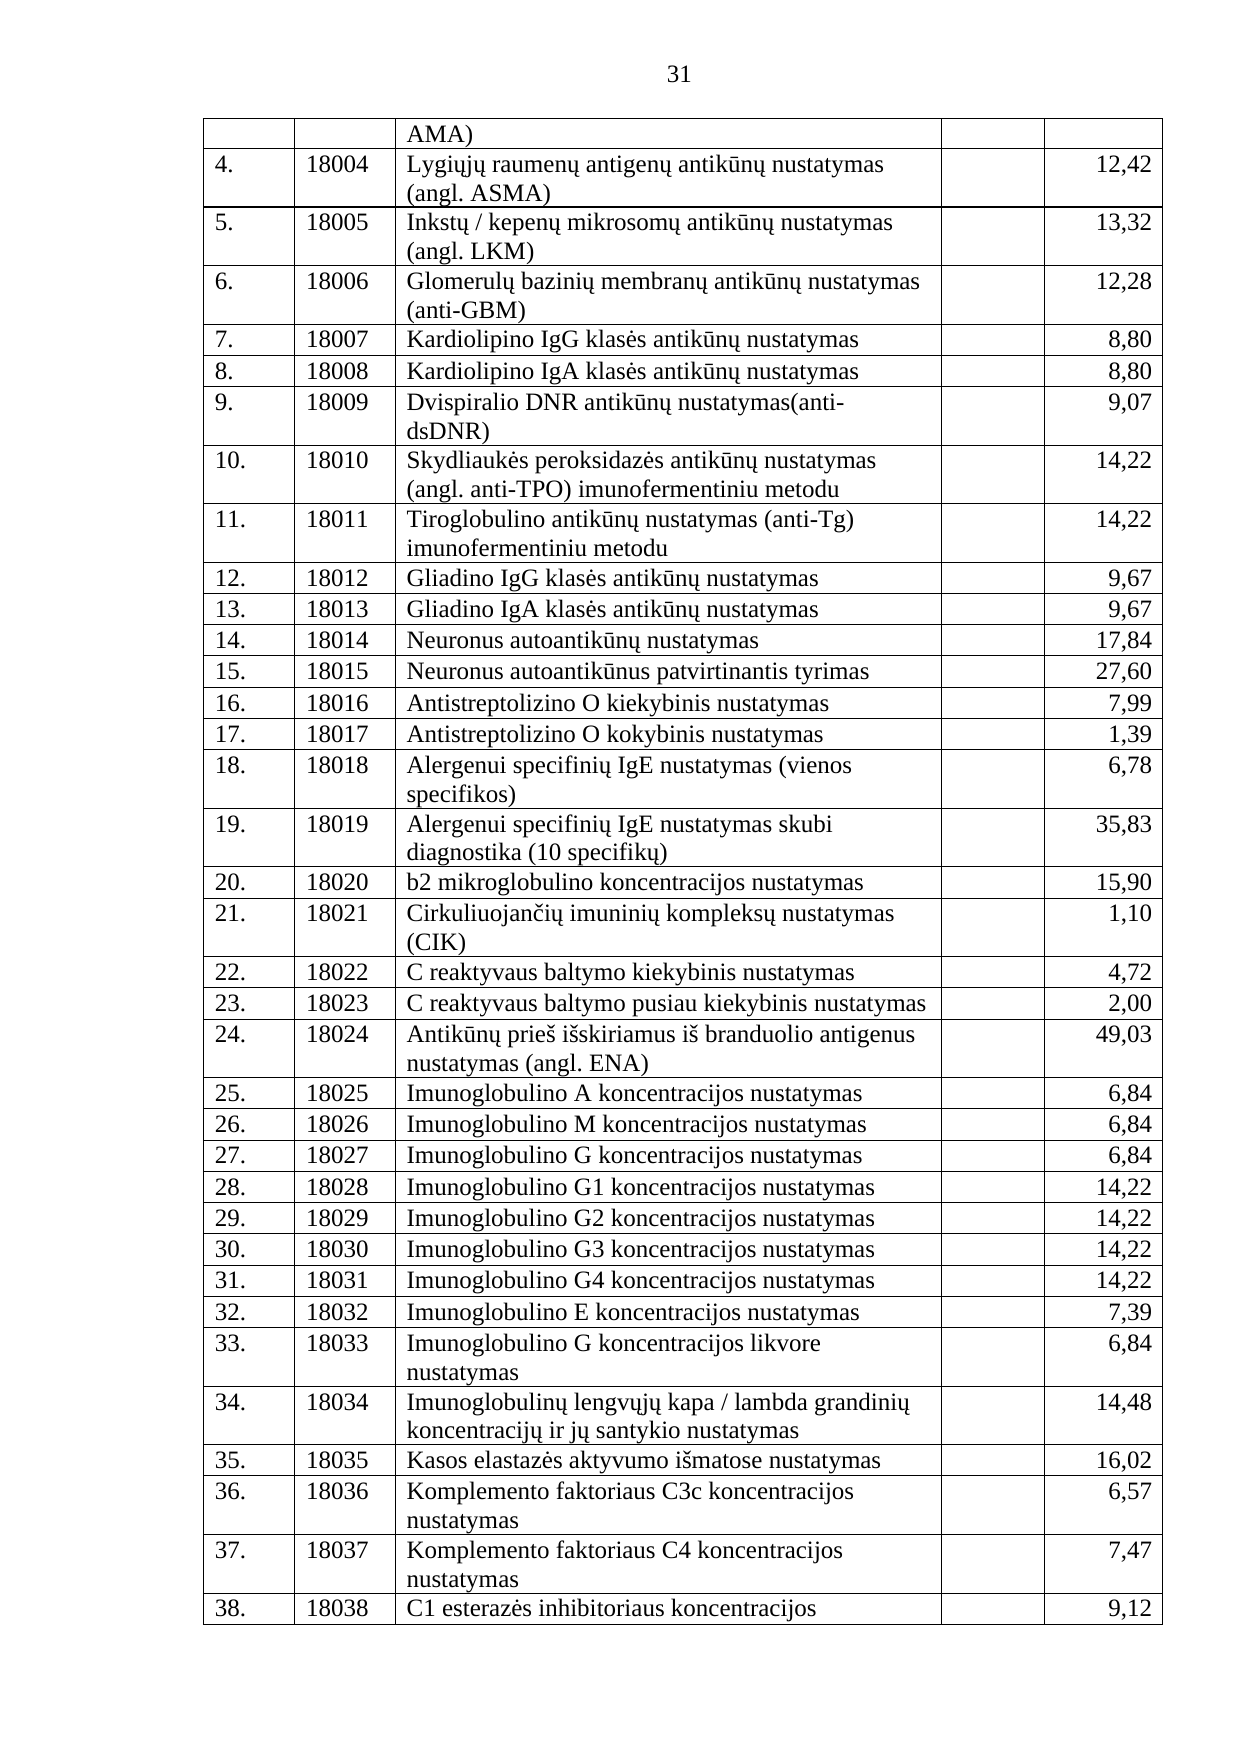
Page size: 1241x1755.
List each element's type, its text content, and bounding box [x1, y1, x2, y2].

table_cell 35,83 [1045, 809, 1162, 866]
table_cell 14,22 [1045, 1234, 1162, 1264]
table_cell 18004 [295, 149, 395, 206]
table_cell [942, 867, 1044, 897]
table_cell 14,22 [1045, 446, 1162, 503]
table_cell 38. [204, 1594, 294, 1624]
table_cell 18026 [295, 1109, 395, 1139]
table_cell [942, 988, 1044, 1018]
table_cell [942, 656, 1044, 687]
table_cell 32. [204, 1297, 294, 1327]
table_cell 14,22 [1045, 1266, 1162, 1296]
table_cell 21. [204, 899, 294, 956]
table_cell 12. [204, 563, 294, 593]
table_cell 49,03 [1045, 1020, 1162, 1077]
table_cell 6,84 [1045, 1328, 1162, 1386]
table_cell [942, 563, 1044, 593]
table_cell [942, 1203, 1044, 1233]
table_cell 17. [204, 719, 294, 749]
table_cell 18031 [295, 1266, 395, 1296]
table_cell 18007 [295, 325, 395, 355]
table_cell [1163, 749, 1240, 808]
table_cell Kasos elastazės aktyvumo išmatose nustatymas [396, 1445, 941, 1475]
table_cell 18020 [295, 867, 395, 897]
table_cell 11. [204, 504, 294, 562]
table_cell [1045, 119, 1162, 148]
table_cell 18030 [295, 1234, 395, 1264]
table_cell [1163, 265, 1240, 323]
table_cell [942, 1020, 1044, 1077]
table_cell Inkstų / kepenų mikrosomų antikūnų nustatymas (angl. LKM) [396, 208, 941, 265]
table_cell [1163, 148, 1240, 206]
table_cell 6,84 [1045, 1141, 1162, 1171]
table_cell [1163, 1327, 1240, 1386]
table_cell 22. [204, 957, 294, 987]
table_cell [942, 504, 1044, 562]
table_cell [942, 1328, 1044, 1386]
table_cell [1163, 898, 1240, 956]
table_cell 18035 [295, 1445, 395, 1475]
table_cell 23. [204, 988, 294, 1018]
table_cell Imunoglobulino G4 koncentracijos nustatymas [396, 1266, 941, 1296]
table_cell Glomerulų bazinių membranų antikūnų nustatymas (anti-GBM) [396, 266, 941, 323]
table_cell Kardiolipino IgG klasės antikūnų nustatymas [396, 325, 941, 355]
table_cell 7,99 [1045, 688, 1162, 718]
table_cell [204, 119, 294, 148]
table_cell 18. [204, 750, 294, 808]
table_cell [942, 1172, 1044, 1202]
table_cell 18014 [295, 625, 395, 655]
table_cell [942, 1535, 1044, 1592]
table_cell [942, 1476, 1044, 1534]
table_cell 15. [204, 656, 294, 687]
table_cell 6,84 [1045, 1109, 1162, 1139]
table_cell b2 mikroglobulino koncentracijos nustatymas [396, 867, 941, 897]
table_cell 16,02 [1045, 1445, 1162, 1475]
table_cell [942, 594, 1044, 624]
table_cell 1,39 [1045, 719, 1162, 749]
table_cell 2,00 [1045, 988, 1162, 1018]
table_cell Antistreptolizino O kiekybinis nustatymas [396, 688, 941, 718]
table_cell [942, 325, 1044, 355]
table_cell 27,60 [1045, 656, 1162, 687]
table_cell C reaktyvaus baltymo kiekybinis nustatymas [396, 957, 941, 987]
table_cell [942, 750, 1044, 808]
table_cell Imunoglobulino E koncentracijos nustatymas [396, 1297, 941, 1327]
table_cell [942, 446, 1044, 503]
table_cell [1163, 1386, 1240, 1444]
table_cell 6,78 [1045, 750, 1162, 808]
table_cell Tiroglobulino antikūnų nustatymas (anti-Tg) imunofermentiniu metodu [396, 504, 941, 562]
table_cell [942, 1109, 1044, 1139]
table_cell 18017 [295, 719, 395, 749]
table_cell [1163, 624, 1240, 655]
table_cell Cirkuliuojančių imuninių kompleksų nustatymas (CIK) [396, 899, 941, 956]
table_cell 6,57 [1045, 1476, 1162, 1534]
table_cell Lygiųjų raumenų antigenų antikūnų nustatymas (angl. ASMA) [396, 149, 941, 206]
table_cell [1163, 808, 1240, 866]
table_cell Antikūnų prieš išskiriamus iš branduolio antigenus nustatymas (angl. ENA) [396, 1020, 941, 1077]
table_cell 9,67 [1045, 594, 1162, 624]
table_cell [1163, 718, 1240, 749]
table_cell [1163, 1171, 1240, 1202]
table_cell 26. [204, 1109, 294, 1139]
table_cell 30. [204, 1234, 294, 1264]
table_cell 15,90 [1045, 867, 1162, 897]
table_cell 14. [204, 625, 294, 655]
table_cell 16. [204, 688, 294, 718]
table_cell 14,48 [1045, 1387, 1162, 1444]
table_cell [942, 1297, 1044, 1327]
table_cell 9,67 [1045, 563, 1162, 593]
table_cell 9,07 [1045, 387, 1162, 444]
table_cell 18027 [295, 1141, 395, 1171]
table_cell Imunoglobulinų lengvųjų kapa / lambda grandinių koncentracijų ir jų santykio nustatymas [396, 1387, 941, 1444]
table_cell [1163, 687, 1240, 718]
table_cell 12,42 [1045, 149, 1162, 206]
table_cell [1163, 987, 1240, 1018]
table_cell [1163, 503, 1240, 562]
table_cell [942, 149, 1044, 206]
table_cell [1163, 1444, 1240, 1475]
table_cell [942, 119, 1044, 148]
table_cell Imunoglobulino G koncentracijos nustatymas [396, 1141, 941, 1171]
table_cell Neuronus autoantikūnų nustatymas [396, 625, 941, 655]
table_cell Antistreptolizino O kokybinis nustatymas [396, 719, 941, 749]
table_cell [1163, 1265, 1240, 1296]
table_cell 18038 [295, 1594, 395, 1624]
table_cell 6. [204, 266, 294, 323]
table_cell [942, 1594, 1044, 1624]
table_cell 18021 [295, 899, 395, 956]
table_cell [942, 1266, 1044, 1296]
table_cell 7,47 [1045, 1535, 1162, 1592]
table_cell Skydliaukės peroksidazės antikūnų nustatymas (angl. anti-TPO) imunofermentiniu metodu [396, 446, 941, 503]
table_cell 12,28 [1045, 266, 1162, 323]
table_cell 8. [204, 356, 294, 386]
table_cell 8,80 [1045, 325, 1162, 355]
table_cell 33. [204, 1328, 294, 1386]
table_cell 18036 [295, 1476, 395, 1534]
table_cell 28. [204, 1172, 294, 1202]
table_cell Alergenui specifinių IgE nustatymas (vienos specifikos) [396, 750, 941, 808]
table_cell 36. [204, 1476, 294, 1534]
table_cell Kardiolipino IgA klasės antikūnų nustatymas [396, 356, 941, 386]
table_cell 9. [204, 387, 294, 444]
table_cell [1163, 1296, 1240, 1327]
table_cell 25. [204, 1078, 294, 1108]
table_cell [942, 719, 1044, 749]
table_cell 14,22 [1045, 1172, 1162, 1202]
table_cell 18005 [295, 208, 395, 265]
table_cell 10. [204, 446, 294, 503]
table_cell 1,10 [1045, 899, 1162, 956]
table_cell 18025 [295, 1078, 395, 1108]
table_cell Gliadino IgA klasės antikūnų nustatymas [396, 594, 941, 624]
table_cell 18029 [295, 1203, 395, 1233]
table_cell 35. [204, 1445, 294, 1475]
table_cell [942, 957, 1044, 987]
table_cell C1 esterazės inhibitoriaus koncentracijos [396, 1594, 941, 1624]
table_cell [942, 208, 1044, 265]
table_cell 14,22 [1045, 1203, 1162, 1233]
table_cell [942, 688, 1044, 718]
table_cell [295, 119, 395, 148]
table_cell 18013 [295, 594, 395, 624]
table_cell 20. [204, 867, 294, 897]
table_cell [1163, 386, 1240, 444]
table_cell 24. [204, 1020, 294, 1077]
table_cell 4,72 [1045, 957, 1162, 987]
table_cell 9,12 [1045, 1594, 1162, 1624]
table_cell Dvispiralio DNR antikūnų nustatymas(anti- dsDNR) [396, 387, 941, 444]
table_cell 7,39 [1045, 1297, 1162, 1327]
table_cell [1163, 1202, 1240, 1233]
table_cell 7. [204, 325, 294, 355]
table_cell Imunoglobulino G1 koncentracijos nustatymas [396, 1172, 941, 1202]
table_cell [1163, 866, 1240, 897]
table_cell 18033 [295, 1328, 395, 1386]
table_cell [942, 1141, 1044, 1171]
table_cell [942, 899, 1044, 956]
table_cell 27. [204, 1141, 294, 1171]
table_cell 19. [204, 809, 294, 866]
table_cell 17,84 [1045, 625, 1162, 655]
table_cell 18037 [295, 1535, 395, 1592]
table_cell [1163, 655, 1240, 687]
table_cell [942, 809, 1044, 866]
table_cell Imunoglobulino G3 koncentracijos nustatymas [396, 1234, 941, 1264]
table_cell 18024 [295, 1020, 395, 1077]
table_cell 4. [204, 149, 294, 206]
table_cell Imunoglobulino G2 koncentracijos nustatymas [396, 1203, 941, 1233]
table_cell [942, 1234, 1044, 1264]
table_cell 13,32 [1045, 208, 1162, 265]
table_cell 29. [204, 1203, 294, 1233]
table_cell Gliadino IgG klasės antikūnų nustatymas [396, 563, 941, 593]
table_cell [942, 266, 1044, 323]
table_cell [1163, 324, 1240, 355]
table_cell Imunoglobulino A koncentracijos nustatymas [396, 1078, 941, 1108]
table_cell 6,84 [1045, 1078, 1162, 1108]
table_cell Alergenui specifinių IgE nustatymas skubi diagnostika (10 specifikų) [396, 809, 941, 866]
table_cell Komplemento faktoriaus C4 koncentracijos nustatymas [396, 1535, 941, 1592]
table_cell [942, 625, 1044, 655]
table_cell AMA) [396, 119, 941, 148]
table_cell [1163, 593, 1240, 624]
table_cell [1163, 445, 1240, 503]
table_cell C reaktyvaus baltymo pusiau kiekybinis nustatymas [396, 988, 941, 1018]
table_cell 18032 [295, 1297, 395, 1327]
table_cell 18015 [295, 656, 395, 687]
table_cell [1163, 956, 1240, 987]
table_cell Imunoglobulino G koncentracijos likvore nustatymas [396, 1328, 941, 1386]
table_cell [1163, 1140, 1240, 1171]
table_cell 18022 [295, 957, 395, 987]
table_cell 13. [204, 594, 294, 624]
table_cell Komplemento faktoriaus C3c koncentracijos nustatymas [396, 1476, 941, 1534]
table_cell Neuronus autoantikūnus patvirtinantis tyrimas [396, 656, 941, 687]
table_cell 18028 [295, 1172, 395, 1202]
table_cell 31. [204, 1266, 294, 1296]
table_cell 34. [204, 1387, 294, 1444]
table_cell [1163, 1077, 1240, 1108]
table_cell [1163, 206, 1240, 265]
table_cell [942, 356, 1044, 386]
table_cell Imunoglobulino M koncentracijos nustatymas [396, 1109, 941, 1139]
table_cell [1163, 1233, 1240, 1264]
table_cell 18016 [295, 688, 395, 718]
table_cell [1163, 1534, 1240, 1592]
table_cell [1163, 1019, 1240, 1077]
table_cell 18023 [295, 988, 395, 1018]
table_cell [1163, 1593, 1240, 1624]
table_cell [942, 1445, 1044, 1475]
table_cell 18012 [295, 563, 395, 593]
table_cell 18019 [295, 809, 395, 866]
table_cell [942, 1387, 1044, 1444]
table_cell 8,80 [1045, 356, 1162, 386]
table_cell [1163, 1475, 1240, 1534]
table_cell 18010 [295, 446, 395, 503]
table_cell 18018 [295, 750, 395, 808]
table_cell 18006 [295, 266, 395, 323]
table_cell 5. [204, 208, 294, 265]
table_cell [1163, 355, 1240, 386]
table_cell [942, 1078, 1044, 1108]
table_cell 14,22 [1045, 504, 1162, 562]
table_cell 18034 [295, 1387, 395, 1444]
table_cell [1163, 562, 1240, 593]
table_cell 37. [204, 1535, 294, 1592]
table_cell [1163, 1108, 1240, 1139]
table_cell 18009 [295, 387, 395, 444]
table_cell [1163, 118, 1240, 148]
table_cell [942, 387, 1044, 444]
table_cell 18008 [295, 356, 395, 386]
table_cell 18011 [295, 504, 395, 562]
